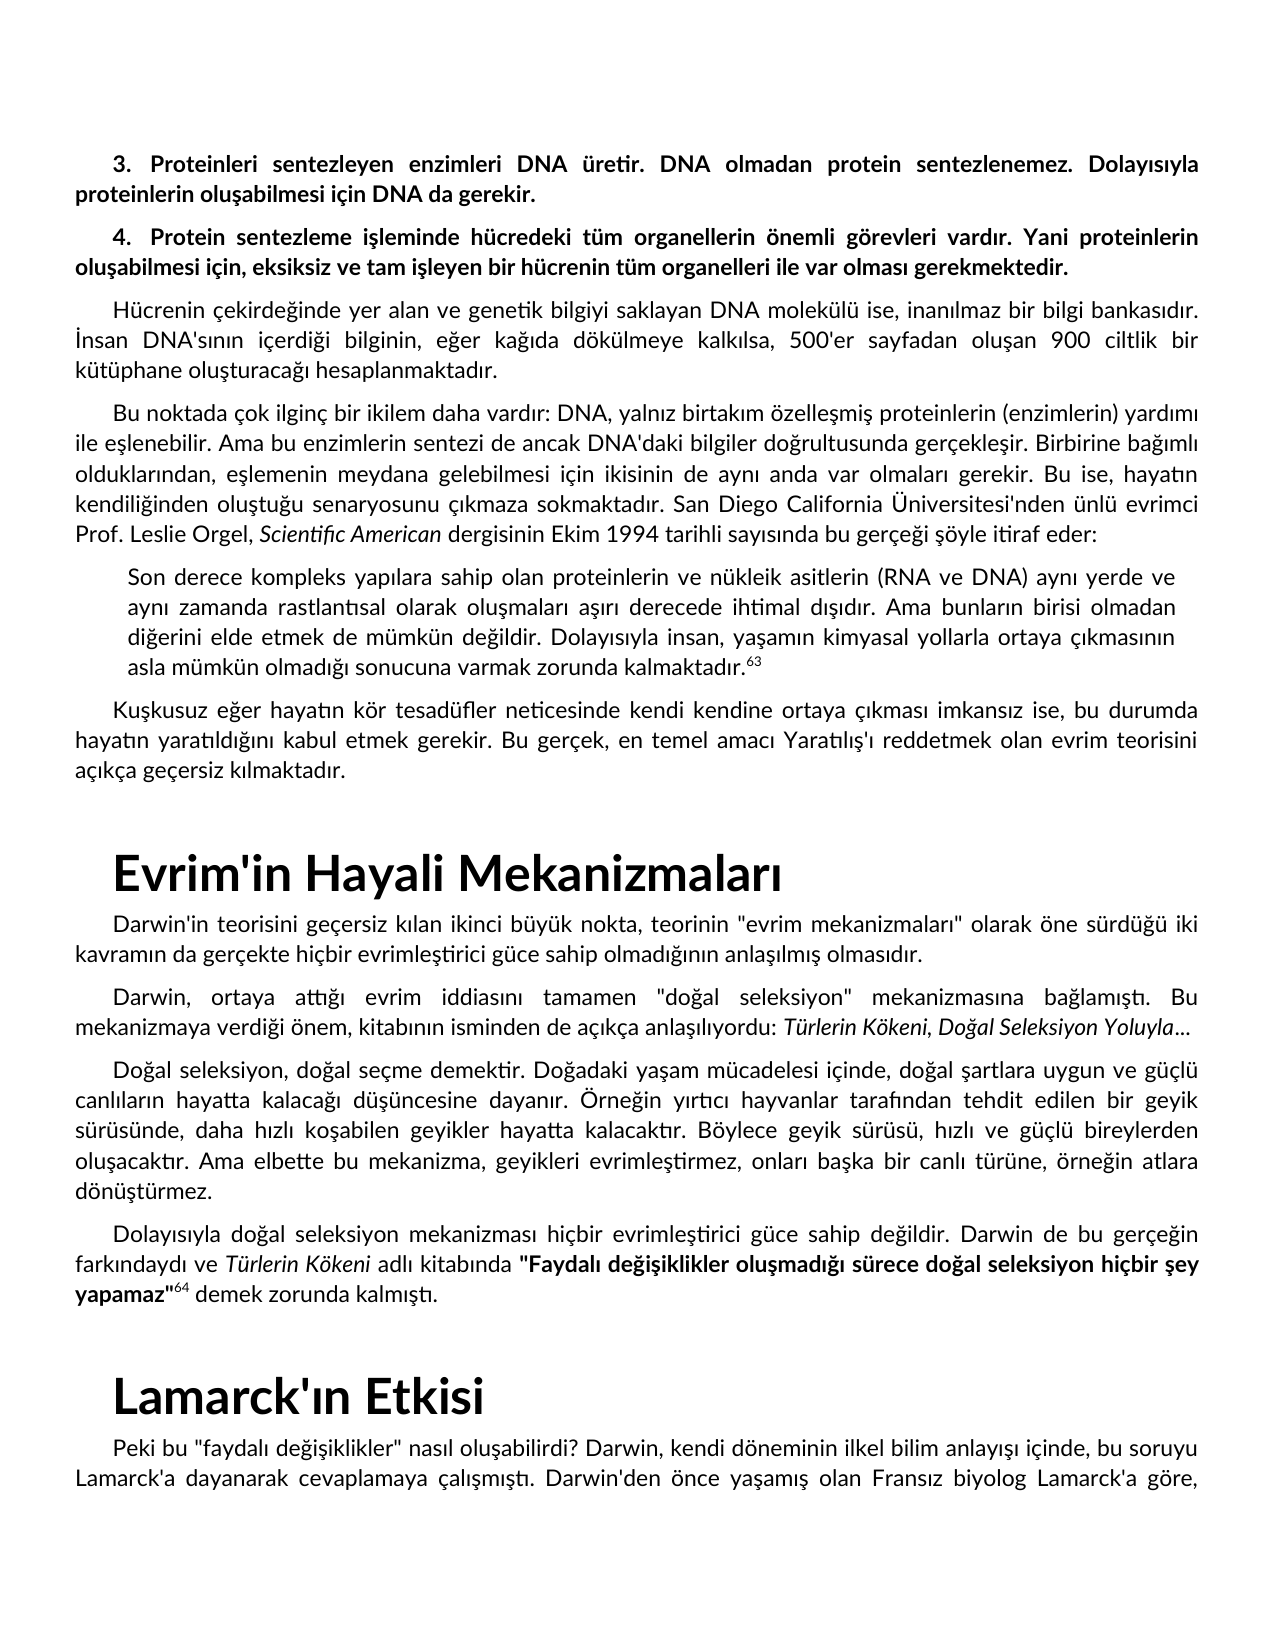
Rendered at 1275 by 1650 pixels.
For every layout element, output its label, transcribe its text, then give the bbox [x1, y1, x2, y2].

text Hücrenin çekirdeğinde yer alan ve genetik bilgiyi saklayan DNA molekülü ise, inanılmaz bir bilgi bankasıdır. İnsan DNA'sının içerdiği bilginin, eğer kağıda dökülmeye kalkılsa, 500'er sayfadan oluşan 900 ciltlik bir kütüphane oluşturacağı hesaplanmaktadır. [75, 296, 1200, 384]
text Darwin, ortaya attığı evrim iddiasını tamamen "doğal seleksiyon" mekanizmasına bağlamıştı. Bu mekanizmaya verdiği önem, kitabının isminden de açıkça anlaşılıyordu: Türlerin Kökeni, Doğal Seleksiyon Yoluyla... [75, 983, 1200, 1041]
text 3. Proteinleri sentezleyen enzimleri DNA üretir. DNA olmadan protein sentezlenemez. Dolayısıyla proteinlerin oluşabilmesi için DNA da gerekir. [75, 150, 1200, 208]
text Bu noktada çok ilginç bir ikilem daha vardır: DNA, yalnız birtakım özelleşmiş proteinlerin (enzimlerin) yardımı ile eşlenebilir. Ama bu enzimlerin sentezi de ancak DNA'daki bilgiler doğrultusunda gerçekleşir. Birbirine bağımlı olduklarından, eşlemenin meydana gelebilmesi için ikisinin de aynı anda var olmaları gerekir. Bu ise, hayatın kendiliğinden oluştuğu senaryosunu çıkmaza sokmaktadır. San Diego California Üniversitesi'nden ünlü evrimci Prof. Leslie Orgel, Scientific American dergisinin Ekim 1994 tarihli sayısında bu gerçeği şöyle itiraf eder: [75, 399, 1200, 547]
text Son derece kompleks yapılara sahip olan proteinlerin ve nükleik asitlerin (RNA ve DNA) aynı yerde ve aynı zamanda rastlantısal olarak oluşmaları aşırı derecede ihtimal dışıdır. Ama bunların birisi olmadan diğerini elde etmek de mümkün değildir. Dolayısıyla insan, yaşamın kimyasal yollarla ortaya çıkmasının asla mümkün olmadığı sonucuna varmak zorunda kalmaktadır.63 [127, 562, 1177, 681]
subtitle Lamarck'ın Etkisi [112, 1365, 1200, 1425]
text Darwin'in teorisini geçersiz kılan ikinci büyük nokta, teorinin "evrim mekanizmaları" olarak öne sürdüğü iki kavramın da gerçekte hiçbir evrimleştirici güce sahip olmadığının anlaşılmış olmasıdır. [75, 910, 1200, 968]
subtitle Evrim'in Hayali Mekanizmaları [112, 842, 1200, 902]
text 4. Protein sentezleme işleminde hücredeki tüm organellerin önemli görevleri vardır. Yani proteinlerin oluşabilmesi için, eksiksiz ve tam işleyen bir hücrenin tüm organelleri ile var olması gerekmektedir. [75, 223, 1200, 281]
text Doğal seleksiyon, doğal seçme demektir. Doğadaki yaşam mücadelesi içinde, doğal şartlara uygun ve güçlü canlıların hayatta kalacağı düşüncesine dayanır. Örneğin yırtıcı hayvanlar tarafından tehdit edilen bir geyik sürüsünde, daha hızlı koşabilen geyikler hayatta kalacaktır. Böylece geyik sürüsü, hızlı ve güçlü bireylerden oluşacaktır. Ama elbette bu mekanizma, geyikleri evrimleştirmez, onları başka bir canlı türüne, örneğin atlara dönüştürmez. [75, 1056, 1200, 1204]
text Kuşkusuz eğer hayatın kör tesadüfler neticesinde kendi kendine ortaya çıkması imkansız ise, bu durumda hayatın yaratıldığını kabul etmek gerekir. Bu gerçek, en temel amacı Yaratılış'ı reddetmek olan evrim teorisini açıkça geçersiz kılmaktadır. [75, 696, 1200, 784]
text Peki bu "faydalı değişiklikler" nasıl oluşabilirdi? Darwin, kendi döneminin ilkel bilim anlayışı içinde, bu soruyu Lamarck'a dayanarak cevaplamaya çalışmıştı. Darwin'den önce yaşamış olan Fransız biyolog Lamarck'a göre, [75, 1433, 1200, 1491]
text Dolayısıyla doğal seleksiyon mekanizması hiçbir evrimleştirici güce sahip değildir. Darwin de bu gerçeğin farkındaydı ve Türlerin Kökeni adlı kitabında "Faydalı değişiklikler oluşmadığı sürece doğal seleksiyon hiçbir şey yapamaz"64 demek zorunda kalmıştı. [75, 1219, 1200, 1307]
